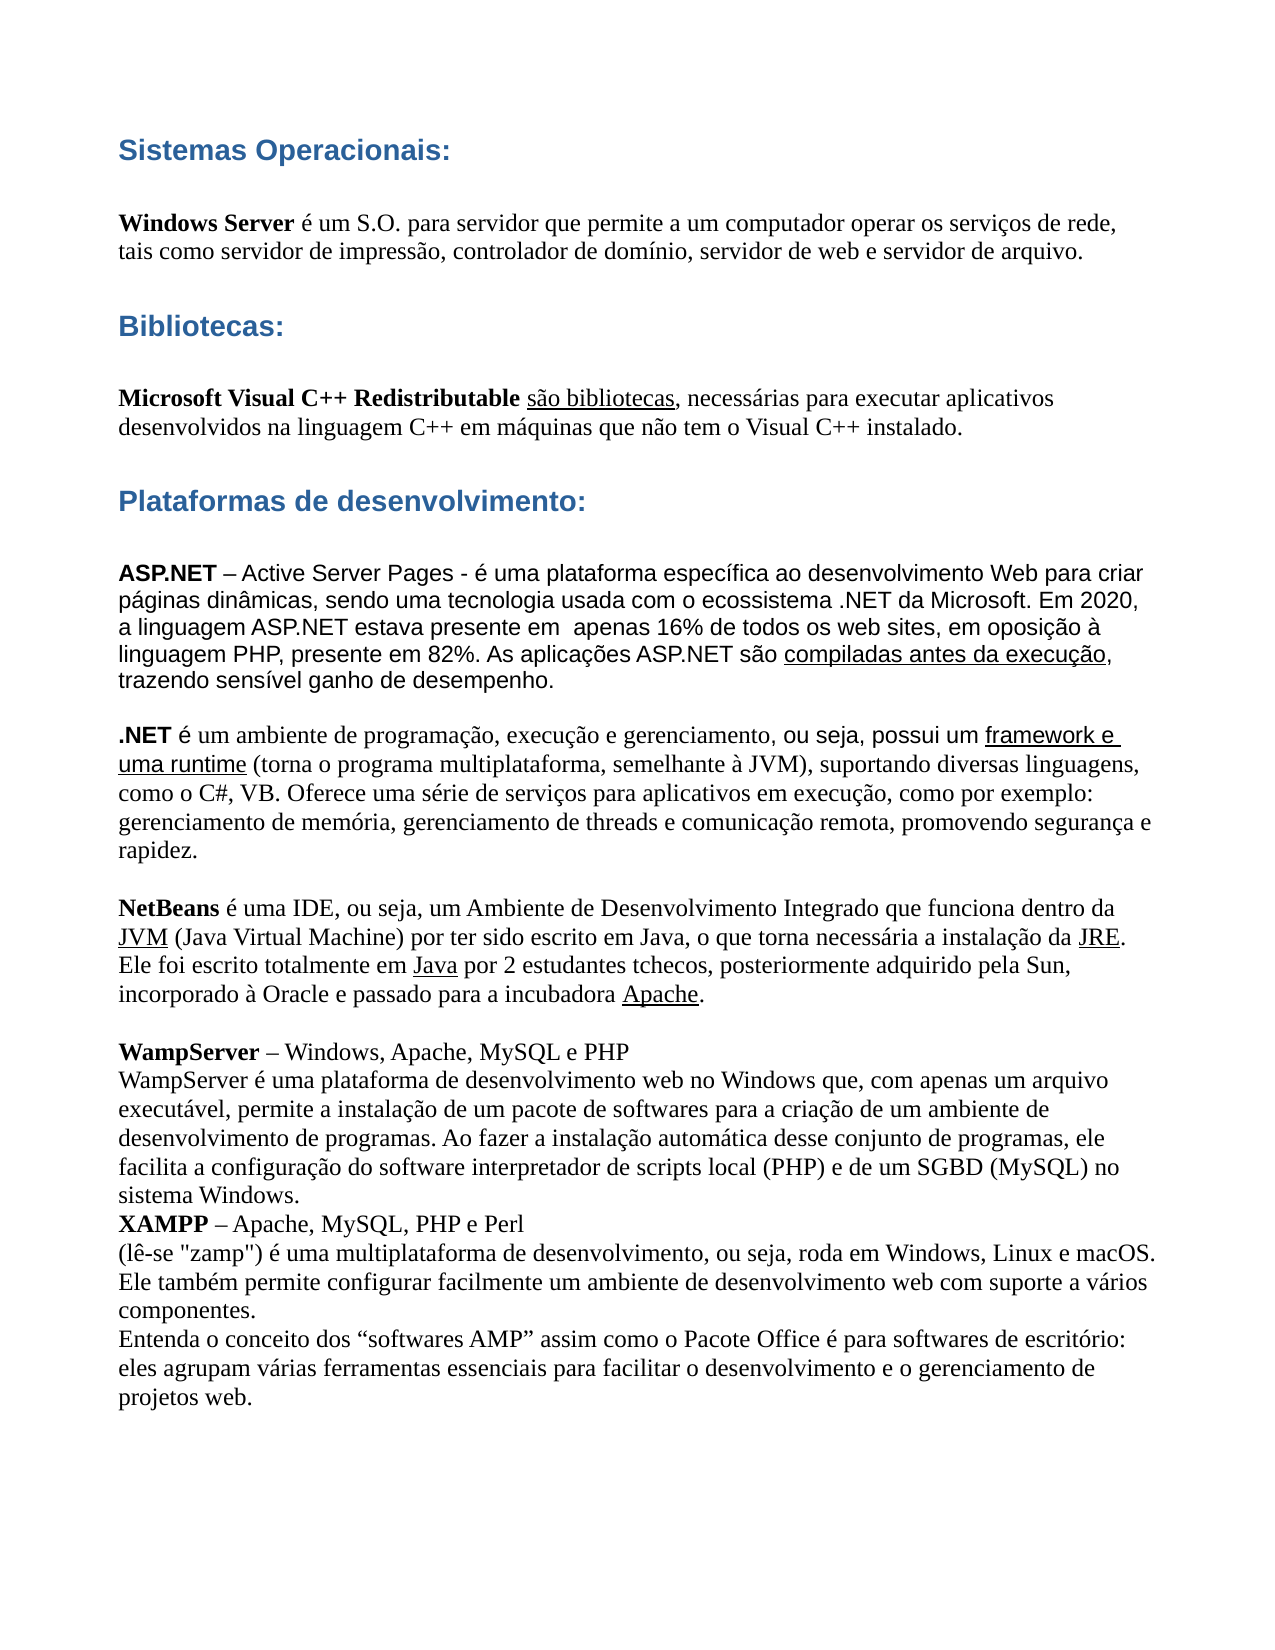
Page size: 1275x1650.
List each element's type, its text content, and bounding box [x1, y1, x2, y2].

text WampServer – Windows, Apache, MySQL e PHP WampServer é uma plataforma de desenvolvimento web no Windows que, com apenas um arquivo executável, permite a instalação de um pacote de softwares para a criação de um ambiente de desenvolvimento de programas. Ao fazer a instalação automática desse conjunto de programas, ele facilita a configuração do software interpretador de scripts local (PHP) e de um SGBD (MySQL) no sistema Windows. [118, 1037, 1157, 1209]
subtitle Sistemas Operacionais: [118, 133, 1157, 166]
text Entenda o conceito dos “softwares AMP” assim como o Pacote Office é para softwares de escritório: eles agrupam várias ferramentas essenciais para facilitar o desenvolvimento e o gerenciamento de projetos web. [118, 1324, 1157, 1411]
subtitle Plataformas de desenvolvimento: [118, 484, 1157, 518]
text Microsoft Visual C++ Redistributable são bibliotecas, necessárias para executar aplicativos desenvolvidos na linguagem C++ em máquinas que não tem o Visual C++ instalado. [118, 383, 1157, 441]
text NetBeans é uma IDE, ou seja, um Ambiente de Desenvolvimento Integrado que funciona dentro da JVM (Java Virtual Machine) por ter sido escrito em Java, o que torna necessária a instalação da JRE. [118, 893, 1157, 951]
text .NET é um ambiente de programação, execução e gerenciamento, ou seja, possui um framework e uma runtime (torna o programa multiplataforma, semelhante à JVM), suportando diversas linguagens, como o C#, VB. Oferece uma série de serviços para aplicativos em execução, como por exemplo: gerenciamento de memória, gerenciamento de threads e comunicação remota, promovendo segurança e rapidez. [118, 721, 1157, 864]
subtitle Bibliotecas: [118, 308, 1157, 342]
text Windows Server é um S.O. para servidor que permite a um computador operar os serviços de rede, tais como servidor de impressão, controlador de domínio, servidor de web e servidor de arquivo. [118, 208, 1157, 265]
text XAMPP – Apache, MySQL, PHP e Perl (lê-se "zamp") é uma multiplataforma de desenvolvimento, ou seja, roda em Windows, Linux e macOS. Ele também permite configurar facilmente um ambiente de desenvolvimento web com suporte a vários componentes. [118, 1209, 1157, 1324]
text Ele foi escrito totalmente em Java por 2 estudantes tchecos, posteriormente adquirido pela Sun, incorporado à Oracle e passado para a incubadora Apache. [118, 951, 1157, 1008]
text ASP.NET – Active Server Pages - é uma plataforma específica ao desenvolvimento Web para criar páginas dinâmicas, sendo uma tecnologia usada com o ecossistema .NET da Microsoft. Em 2020, a linguagem ASP.NET estava presente em apenas 16% de todos os web sites, em oposição à linguagem PHP, presente em 82%. As aplicações ASP.NET são compiladas antes da execução, trazendo sensível ganho de desempenho. [118, 559, 1157, 694]
